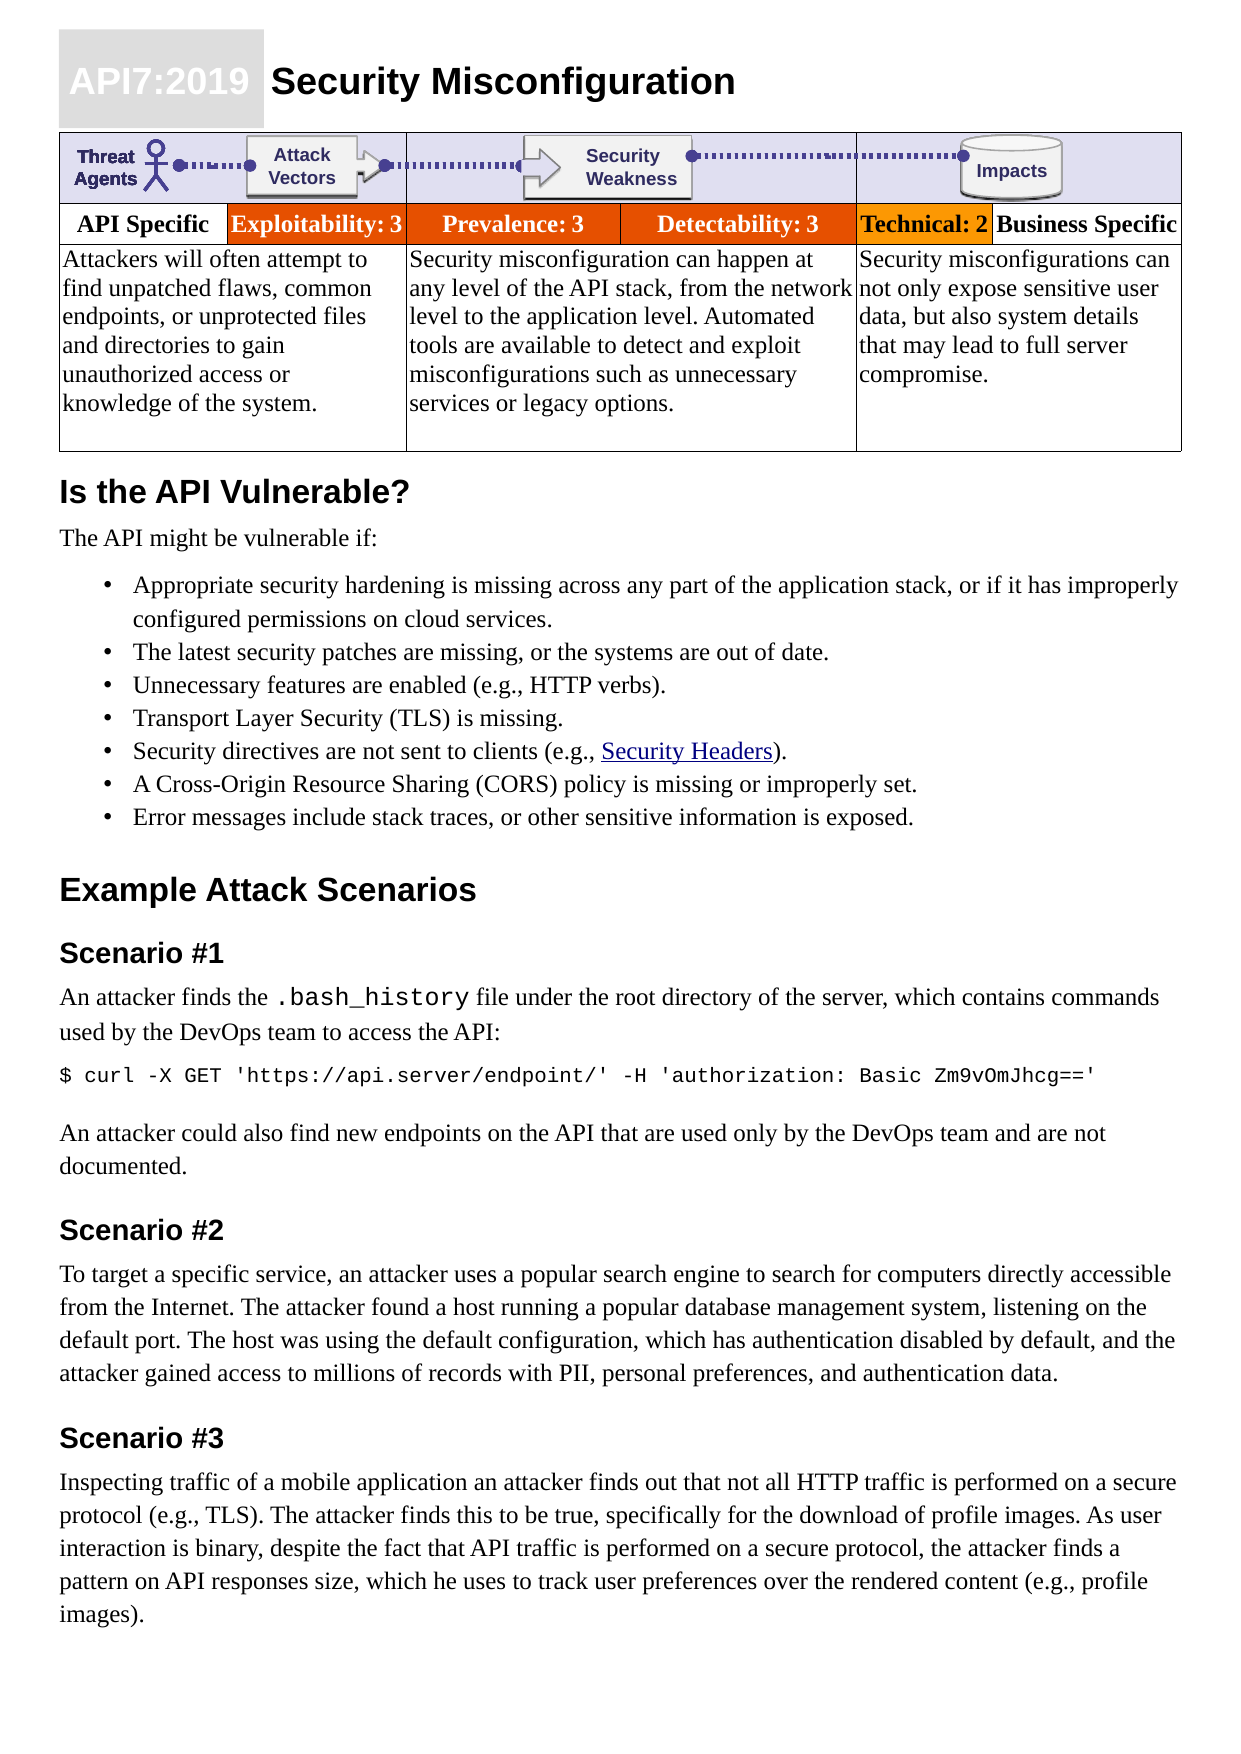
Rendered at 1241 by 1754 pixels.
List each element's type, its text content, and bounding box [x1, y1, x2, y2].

text Inspecting traffic of a mobile application an attacker finds out that not all HTTP traffic is performed on a secure protocol (e.g., TLS). The attacker finds this to be true, specifically for the download of profile images. As user interaction is binary, despite the fact that API traffic is performed on a secure protocol, the attacker finds a pattern on API responses size, which he uses to track user preferences over the rendered content (e.g., profile images). [59, 1467, 1181, 1628]
table_cell Technical: 2 [857, 204, 992, 244]
table_cell Exploitability: 3 [228, 204, 406, 244]
table_header [857, 133, 992, 203]
list The latest security patches are missing, or the systems are out of date. [103, 637, 1181, 665]
text To target a specific service, an attacker uses a popular search engine to search for computers directly accessible from the Internet. The attacker found a host running a popular database management system, listening on the default port. The host was using the default configuration, which has authentication disabled by default, and the attacker gained access to millions of records with PII, personal preferences, and authentication data. [59, 1259, 1181, 1387]
table_header [227, 133, 406, 203]
list Error messages include stack traces, or other sensitive information is exposed. [103, 802, 1181, 831]
table_cell Security misconfigurations can not only expose sensitive user data, but also system details that may lead to full server compromise. [857, 245, 1181, 451]
subtitle Is the API Vulnerable? [59, 472, 1181, 511]
table_header [407, 133, 620, 203]
table_cell Detectability: 3 [621, 204, 856, 244]
table_cell Prevalence: 3 [407, 204, 620, 244]
list Security directives are not sent to clients (e.g., Security Headers). [103, 736, 1181, 764]
subtitle Scenario #2 [59, 1213, 1181, 1247]
list Appropriate security hardening is missing across any part of the application stack, or if it has improperly configured permissions on cloud services. [103, 571, 1181, 632]
list Unnecessary features are enabled (e.g., HTTP verbs). [103, 670, 1181, 698]
table_cell Attackers will often attempt to find unpatched flaws, common endpoints, or unprotected files and directories to gain unauthorized access or knowledge of the system. [60, 245, 406, 451]
subtitle Example Attack Scenarios [59, 870, 1181, 909]
text An attacker could also find new endpoints on the API that are used only by the DevOps team and are not documented. [59, 1118, 1181, 1180]
table_cell Business Specific [993, 204, 1181, 244]
table_header [60, 133, 227, 203]
text An attacker finds the .bash_history file under the root directory of the server, which contains commands used by the DevOps team to access the API: [59, 982, 1181, 1046]
subtitle Scenario #3 [59, 1421, 1181, 1454]
table_cell Security misconfiguration can happen at any level of the API stack, from the network level to the application level. Automated tools are available to detect and exploit misconfigurations such as unnecessary services or legacy options. [407, 245, 856, 451]
table_header [620, 133, 856, 203]
table_cell API Specific [60, 204, 227, 244]
text $ curl -X GET 'https://api.server/endpoint/' -H 'authorization: Basic Zm9vOmJhcg==' [59, 1065, 1181, 1088]
list Transport Layer Security (TLS) is missing. [103, 703, 1181, 731]
list A Cross-Origin Resource Sharing (CORS) policy is missing or improperly set. [103, 769, 1181, 797]
text The API might be vulnerable if: [59, 523, 1181, 552]
subtitle Scenario #1 [59, 936, 1181, 970]
table_header [992, 133, 1181, 203]
